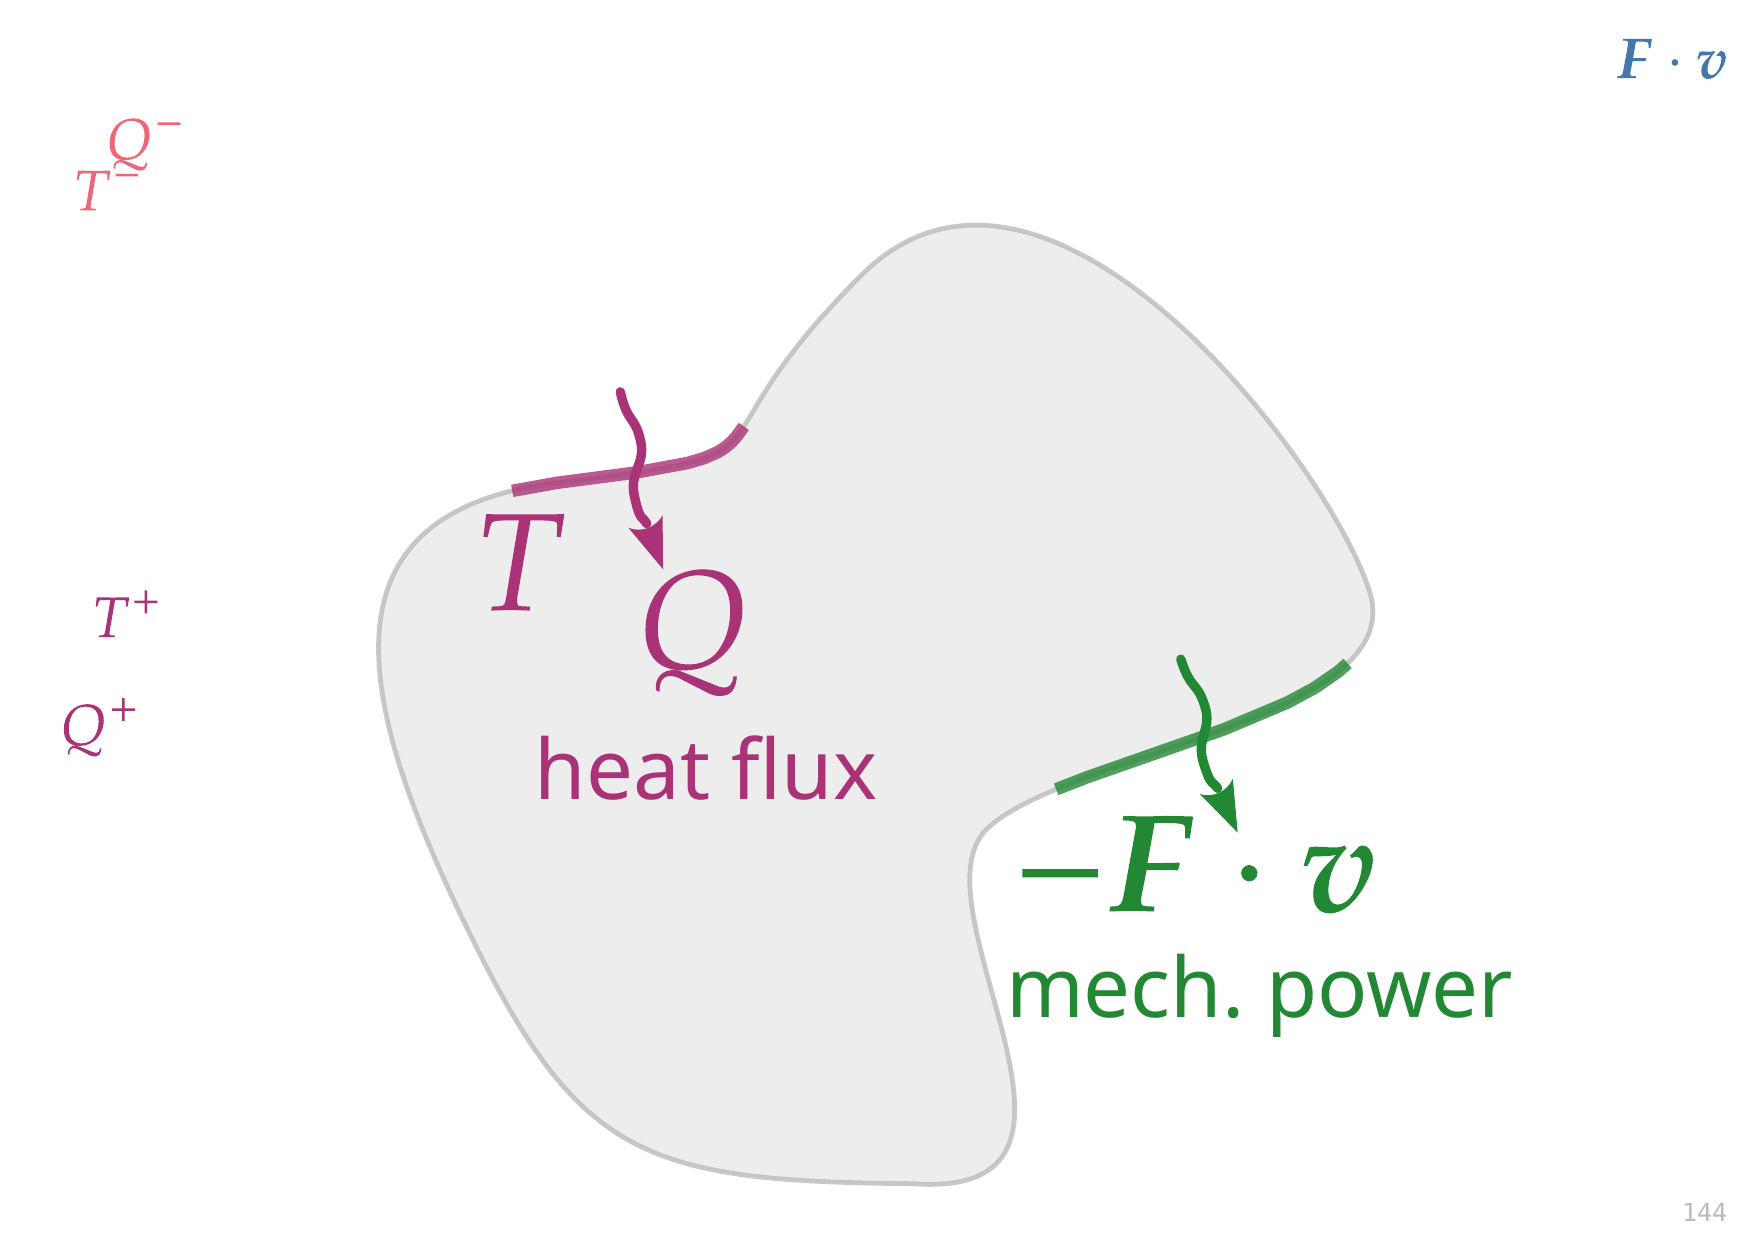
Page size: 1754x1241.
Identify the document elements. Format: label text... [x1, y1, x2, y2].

text_box [63, 704, 104, 757]
text_box [1241, 865, 1258, 882]
text_box heat flux [520, 702, 872, 801]
text_box [134, 590, 158, 614]
text_box [111, 698, 135, 722]
text_box [1697, 50, 1726, 79]
text_box [1022, 869, 1098, 878]
text_box mech. power [991, 920, 1500, 1019]
text_box [1617, 38, 1652, 79]
text_box [1109, 815, 1194, 912]
text_box [109, 118, 150, 171]
text_box [1671, 59, 1679, 66]
text_box [378, 225, 1373, 1185]
text_box [76, 170, 111, 211]
text_box [115, 173, 139, 177]
text_box [95, 597, 130, 638]
text_box [1303, 845, 1373, 914]
